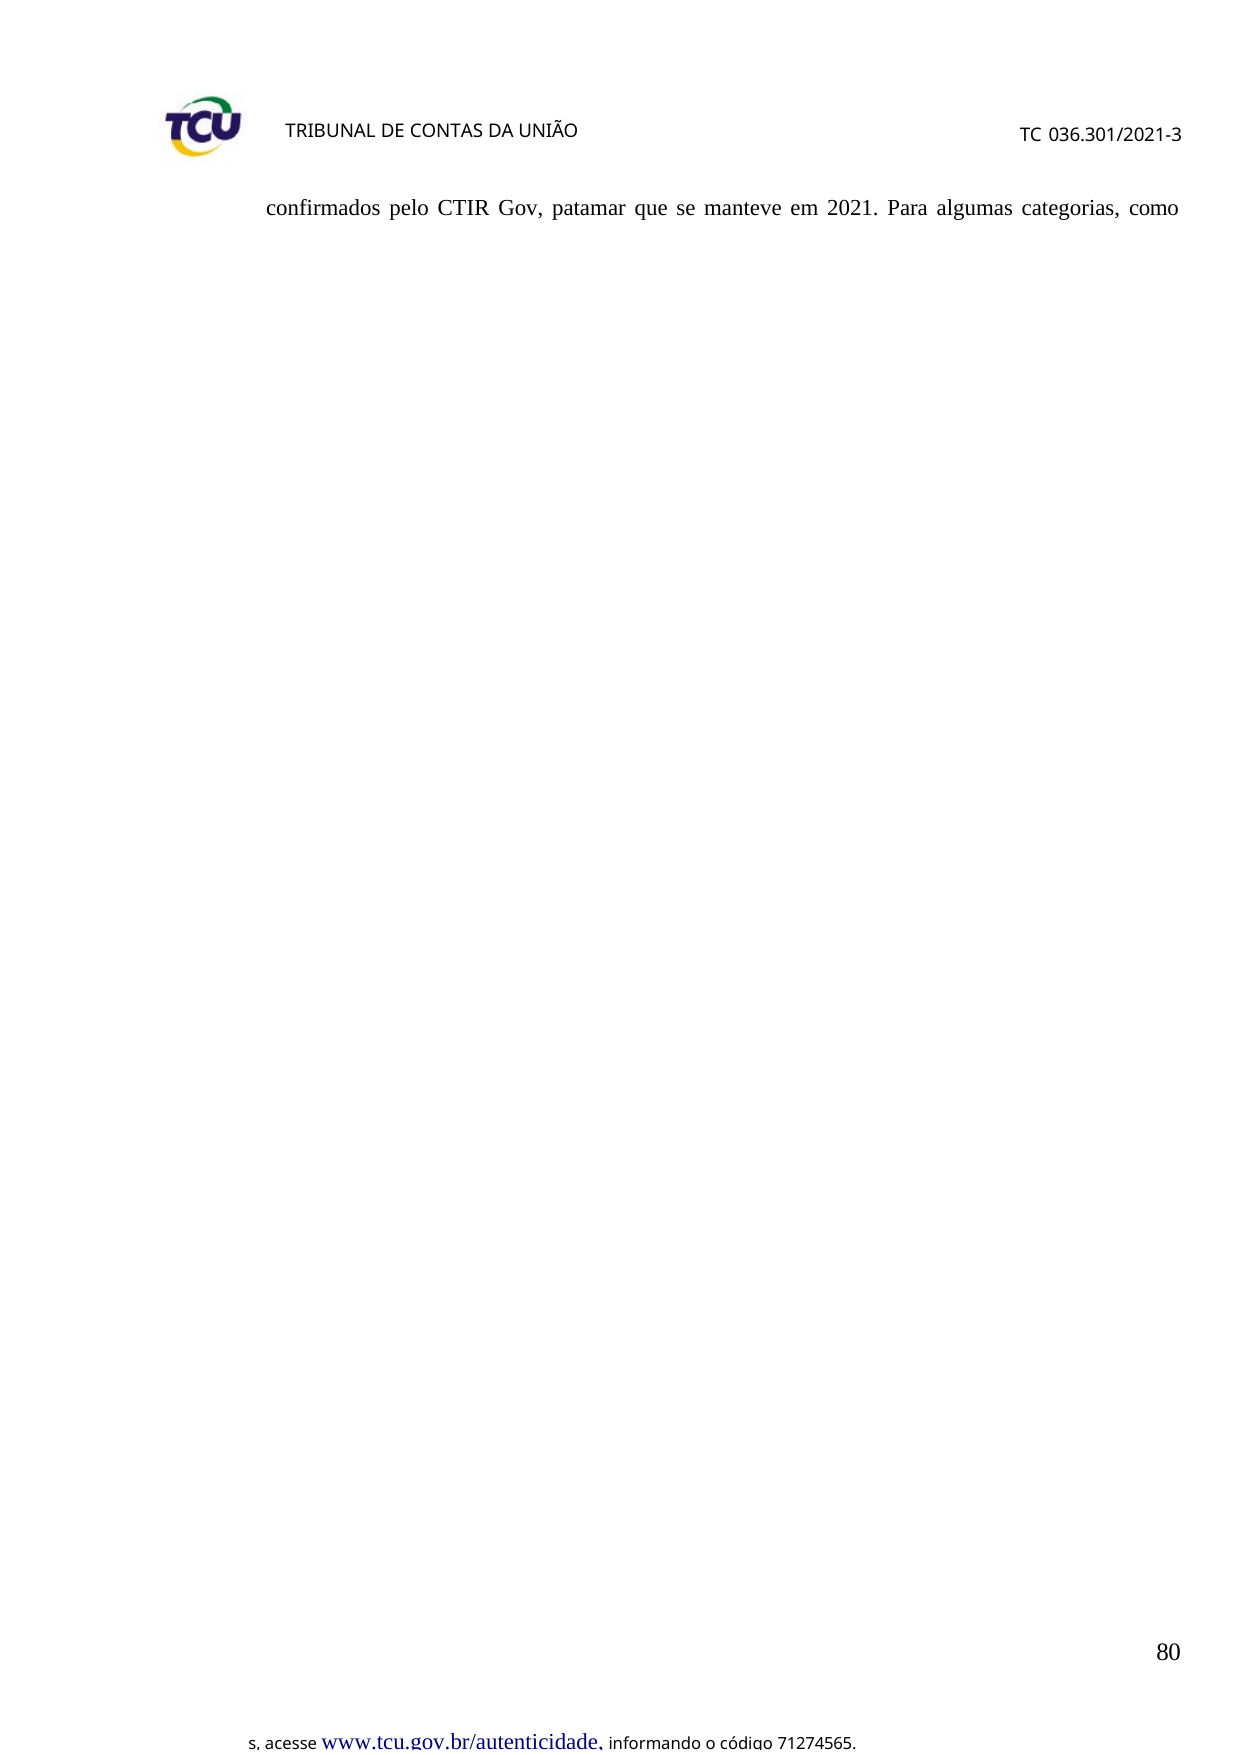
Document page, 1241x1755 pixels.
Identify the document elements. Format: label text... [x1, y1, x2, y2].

list confirmados pelo CTIR Gov, patamar que se manteve em 2021. Para algumas categorias, como [236, 194, 1205, 220]
